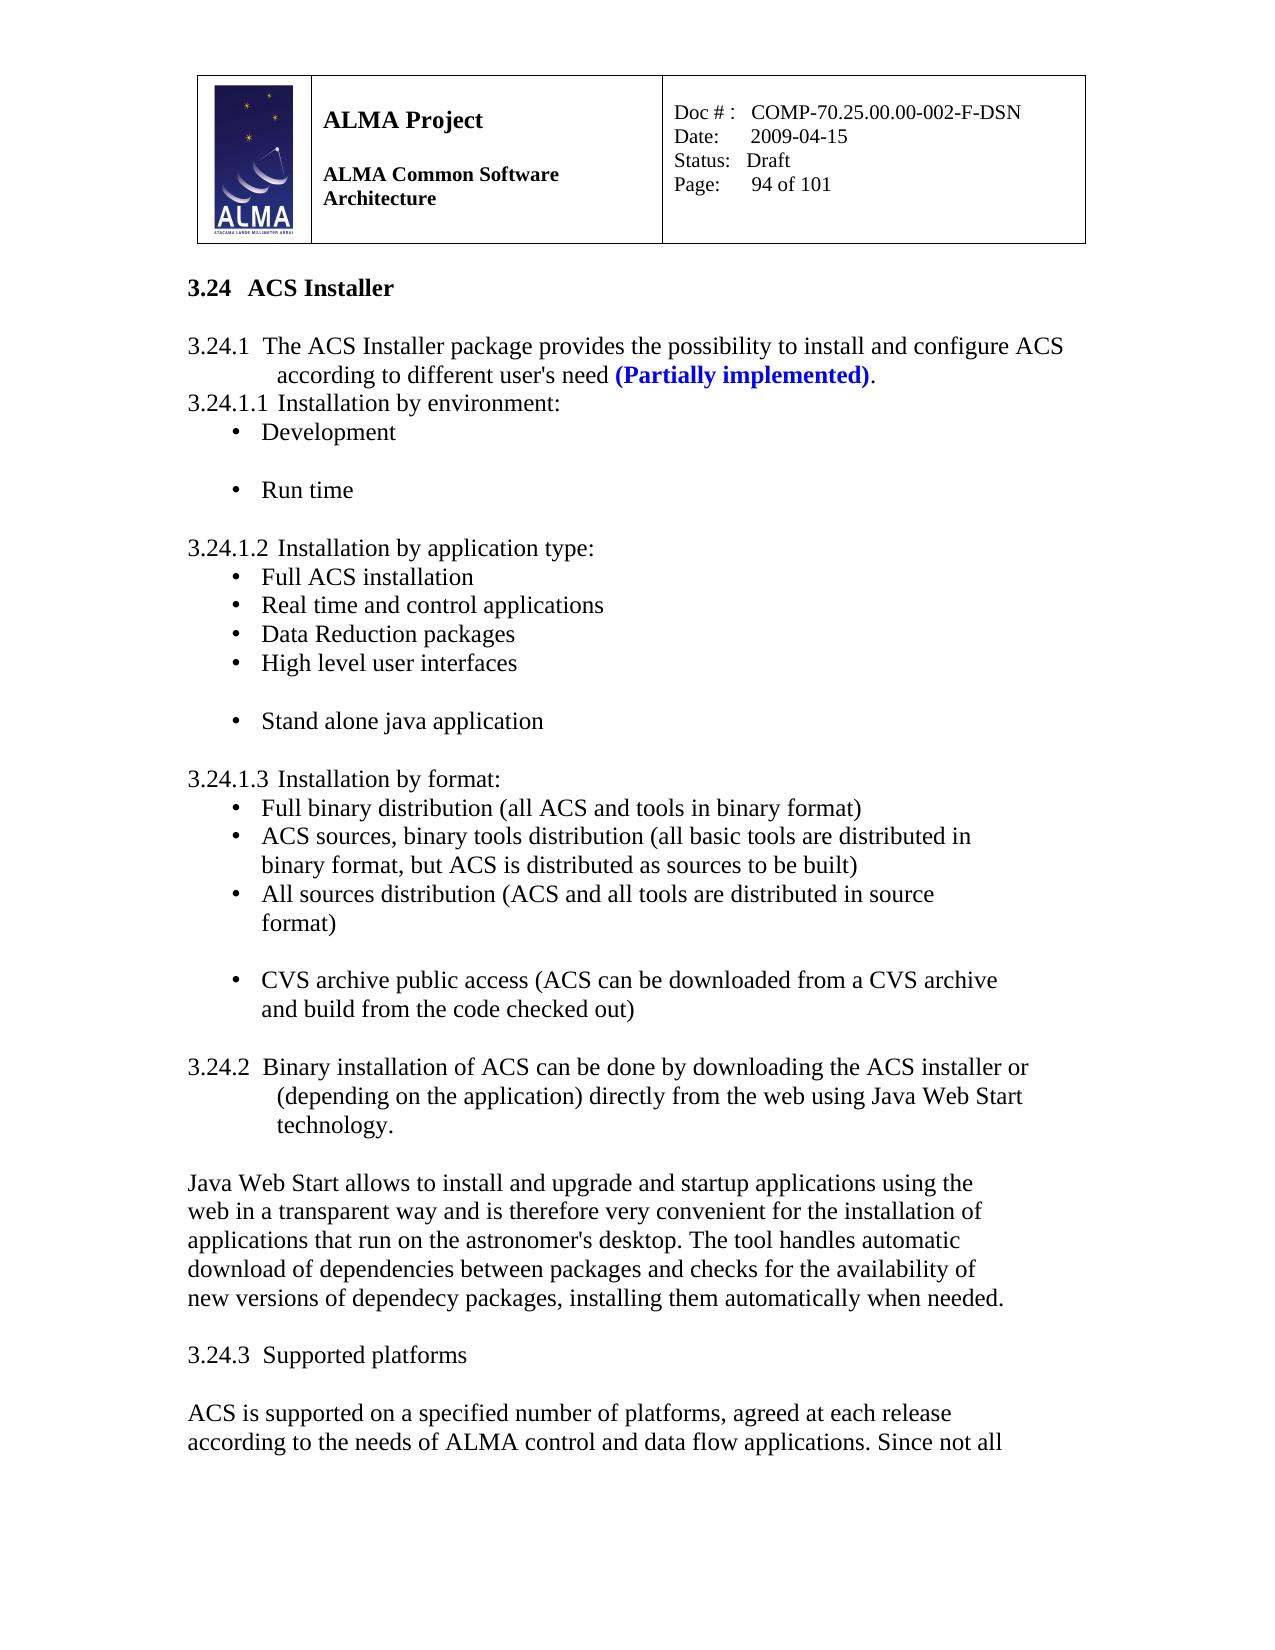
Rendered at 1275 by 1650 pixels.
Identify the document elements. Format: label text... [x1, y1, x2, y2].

text Java Web Start allows to install and upgrade and startup applications using the web in a transparent way and is therefore very convenient for the installation of applications that run on the astronomer's desktop. The tool handles automatic download of dependencies between packages and checks for the availability of new versions of dependecy packages, installing them automatically when needed. [187, 1168, 1012, 1311]
subtitle The ACS Installer package provides the possibility to install and configure ACS according to different user's need (Partially implemented). [187, 331, 1087, 388]
list ACS sources, binary tools distribution (all basic tools are distributed in binary format, but ACS is distributed as sources to be built) [232, 821, 1012, 879]
list High level user interfaces [232, 648, 1012, 677]
list Stand alone java application [232, 706, 1012, 735]
subtitle Installation by environment: [187, 388, 1087, 417]
list CVS archive public access (ACS can be downloaded from a CVS archive and build from the code checked out) [232, 966, 1012, 1023]
subtitle Installation by format: [187, 764, 1087, 793]
subtitle Binary installation of ACS can be done by downloading the ACS installer or (depending on the application) directly from the web using Java Web Start technology. [187, 1052, 1087, 1138]
list Full binary distribution (all ACS and tools in binary format) [232, 793, 1012, 821]
list Development [232, 417, 1012, 446]
subtitle Supported platforms [187, 1341, 1087, 1369]
text ACS is supported on a specified number of platforms, agreed at each release according to the needs of ALMA control and data flow applications. Since not all [187, 1398, 1012, 1456]
list Data Reduction packages [232, 619, 1012, 648]
list Full ACS installation [232, 562, 1012, 591]
list All sources distribution (ACS and all tools are distributed in source format) [232, 879, 1012, 936]
list Run time [232, 475, 1012, 504]
subtitle Installation by application type: [187, 533, 1087, 562]
list Real time and control applications [232, 591, 1012, 619]
subtitle ACS Installer [187, 273, 1087, 302]
picture [214, 85, 293, 235]
